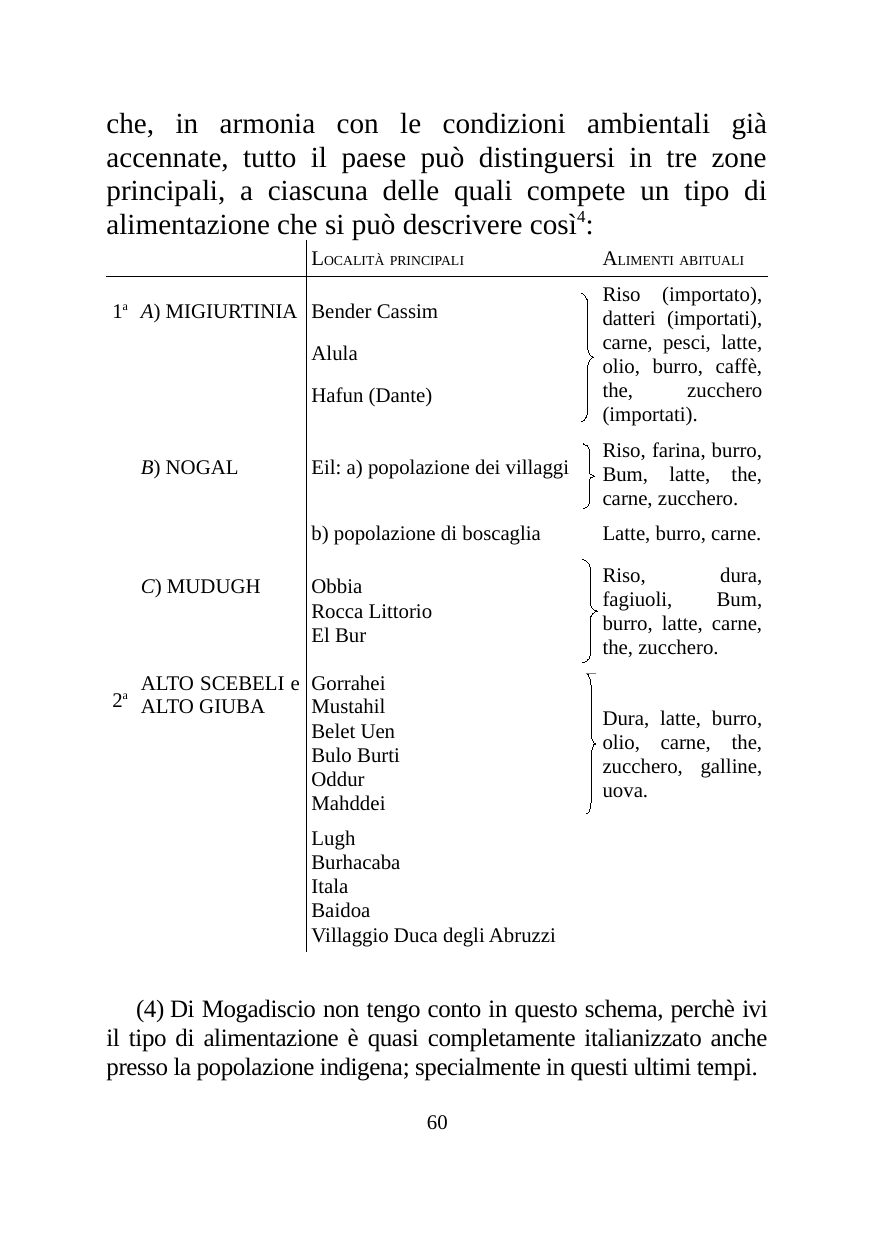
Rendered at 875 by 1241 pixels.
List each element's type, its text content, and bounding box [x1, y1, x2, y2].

table_cell [578, 665, 596, 821]
table_cell ALTO SCEBELI e ALTO GIUBA [135, 665, 306, 952]
table_cell [578, 432, 596, 516]
table_cell Riso, dura, fagiuoli, Bum, burro, latte, carne, the, zucchero. [596, 551, 768, 665]
table_header Alimenti abituali [596, 240, 768, 276]
table_header Località principali [307, 240, 578, 276]
table_cell Dura, latte, burro, olio, carne, the, zucchero, galline, uova. [596, 665, 768, 821]
table_cell [578, 277, 596, 432]
table_cell Obbia Rocca Littorio El Bur [307, 551, 578, 665]
table_cell [596, 821, 768, 952]
table_header [135, 240, 306, 276]
table_header [106, 240, 135, 276]
table_cell Lugh Burhacaba Itala Baidoa Villaggio Duca degli Abruzzi [307, 821, 578, 952]
table_cell 1a [106, 277, 135, 432]
table_cell Gorrahei Mustahil Belet Uen Bulo Burti Oddur Mahddei [307, 665, 578, 821]
table_cell Latte, burro, carne. [596, 516, 768, 551]
table_cell [578, 551, 596, 665]
table_cell [578, 516, 596, 551]
table_cell A) MIGIURTINIA [135, 277, 306, 432]
text Di Mogadiscio non tengo conto in questo schema, perchè ivi il tipo di alimentazione è quasi completamente italianizzato anche presso la popolazione indigena; specialmente in questi ultimi tempi. [106, 994, 768, 1080]
table_cell [578, 821, 596, 952]
table_cell b) popolazione di boscaglia [307, 516, 578, 551]
table_cell Riso (importato), datteri (importati), carne, pesci, latte, olio, burro, caffè, the, zucchero (importati). [596, 277, 768, 432]
table_cell Riso, farina, burro, Bum, latte, the, carne, zucchero. [596, 432, 768, 516]
table_header [578, 240, 596, 276]
table_cell Eil: a) popolazione dei villaggi [307, 432, 578, 516]
table_cell Bender Cassim Alula Hafun (Dante) [307, 277, 578, 432]
table_cell [106, 432, 135, 551]
text che, in armonia con le condizioni ambientali già accennate, tutto il paese può distinguersi in tre zone principali, a ciascuna delle quali compete un tipo di alimentazione che si può descrivere così: [106, 106, 768, 240]
table_cell C) MUDUGH [135, 551, 306, 665]
table_cell 2a [106, 665, 135, 952]
table_cell B) NOGAL [135, 432, 306, 551]
table_cell [106, 551, 135, 665]
